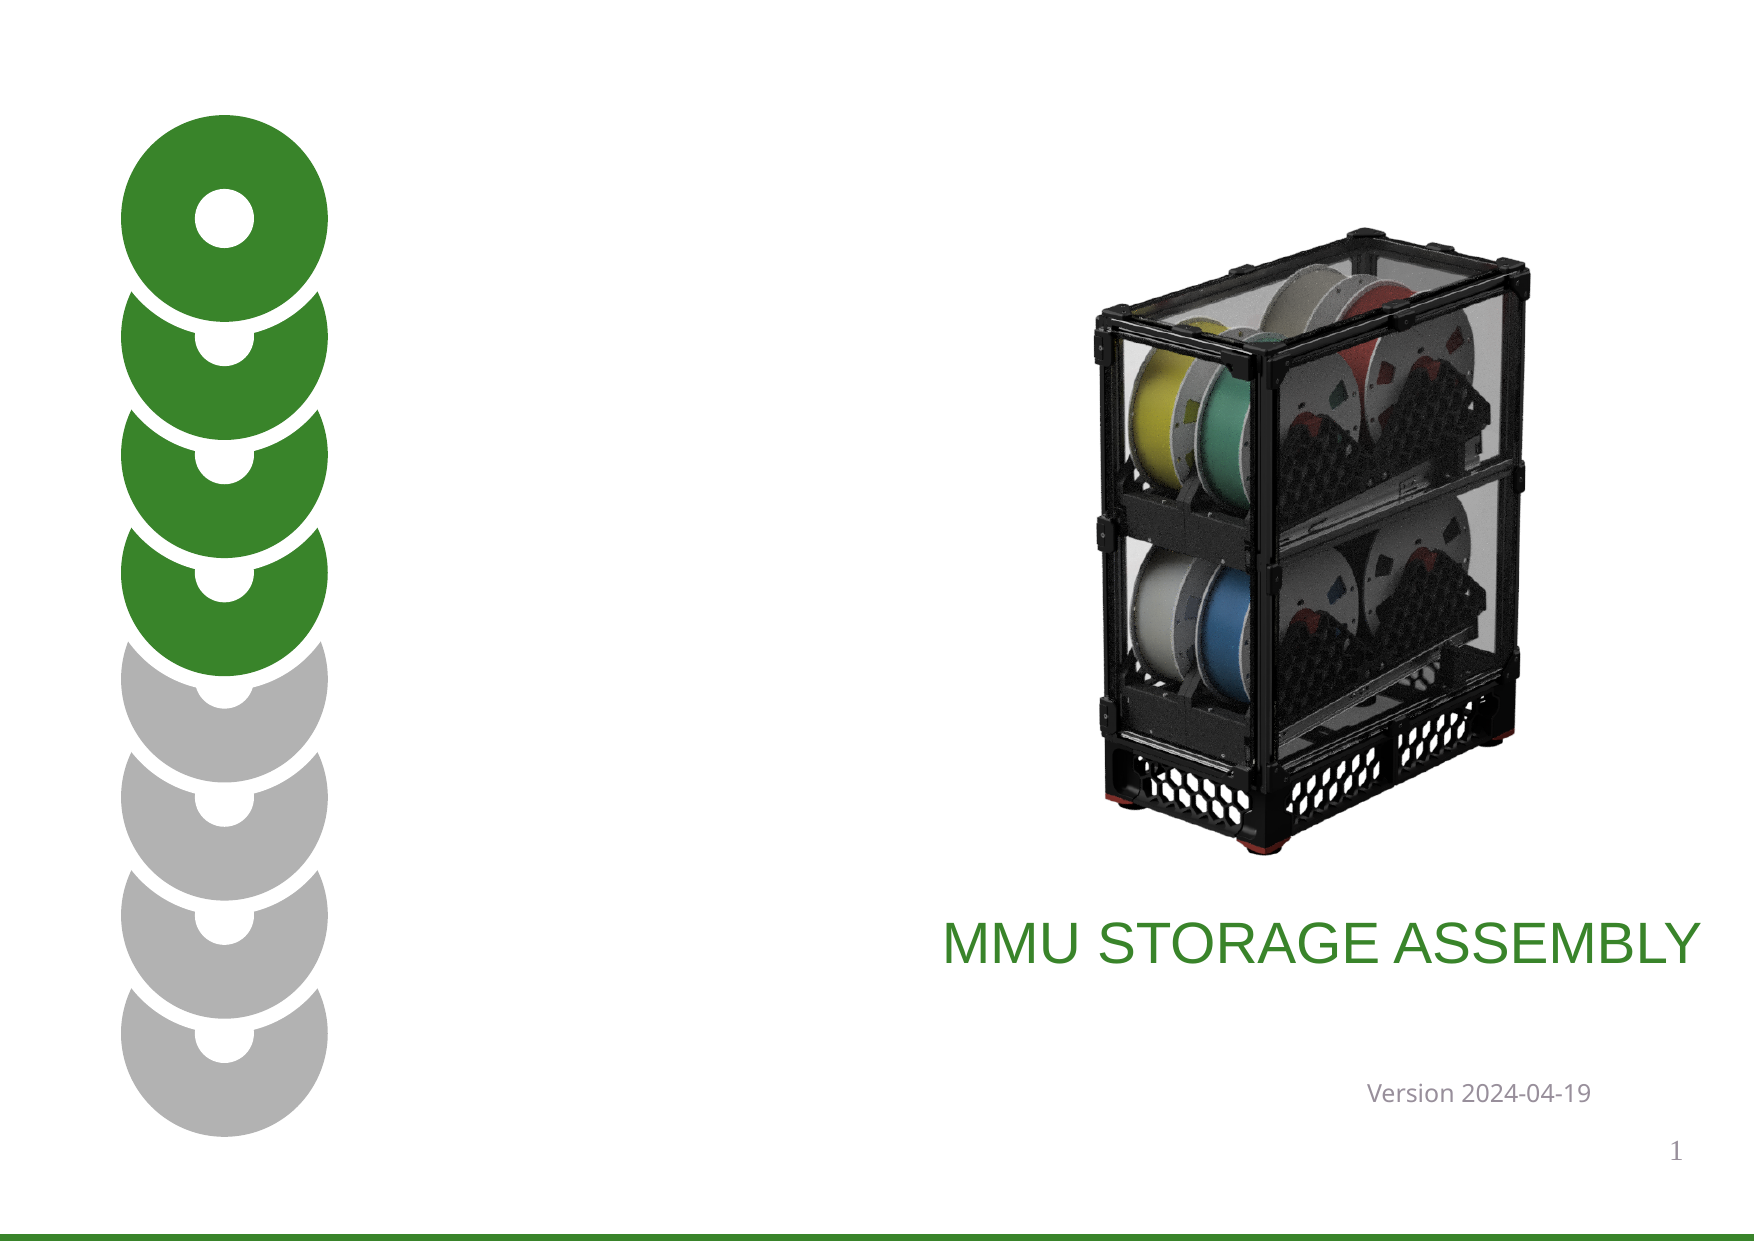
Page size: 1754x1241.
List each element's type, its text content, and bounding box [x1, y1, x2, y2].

text_box [106, 100, 343, 1152]
text_box Version 2024-04-19 [1352, 1068, 1614, 1118]
picture [431, 83, 1754, 1004]
